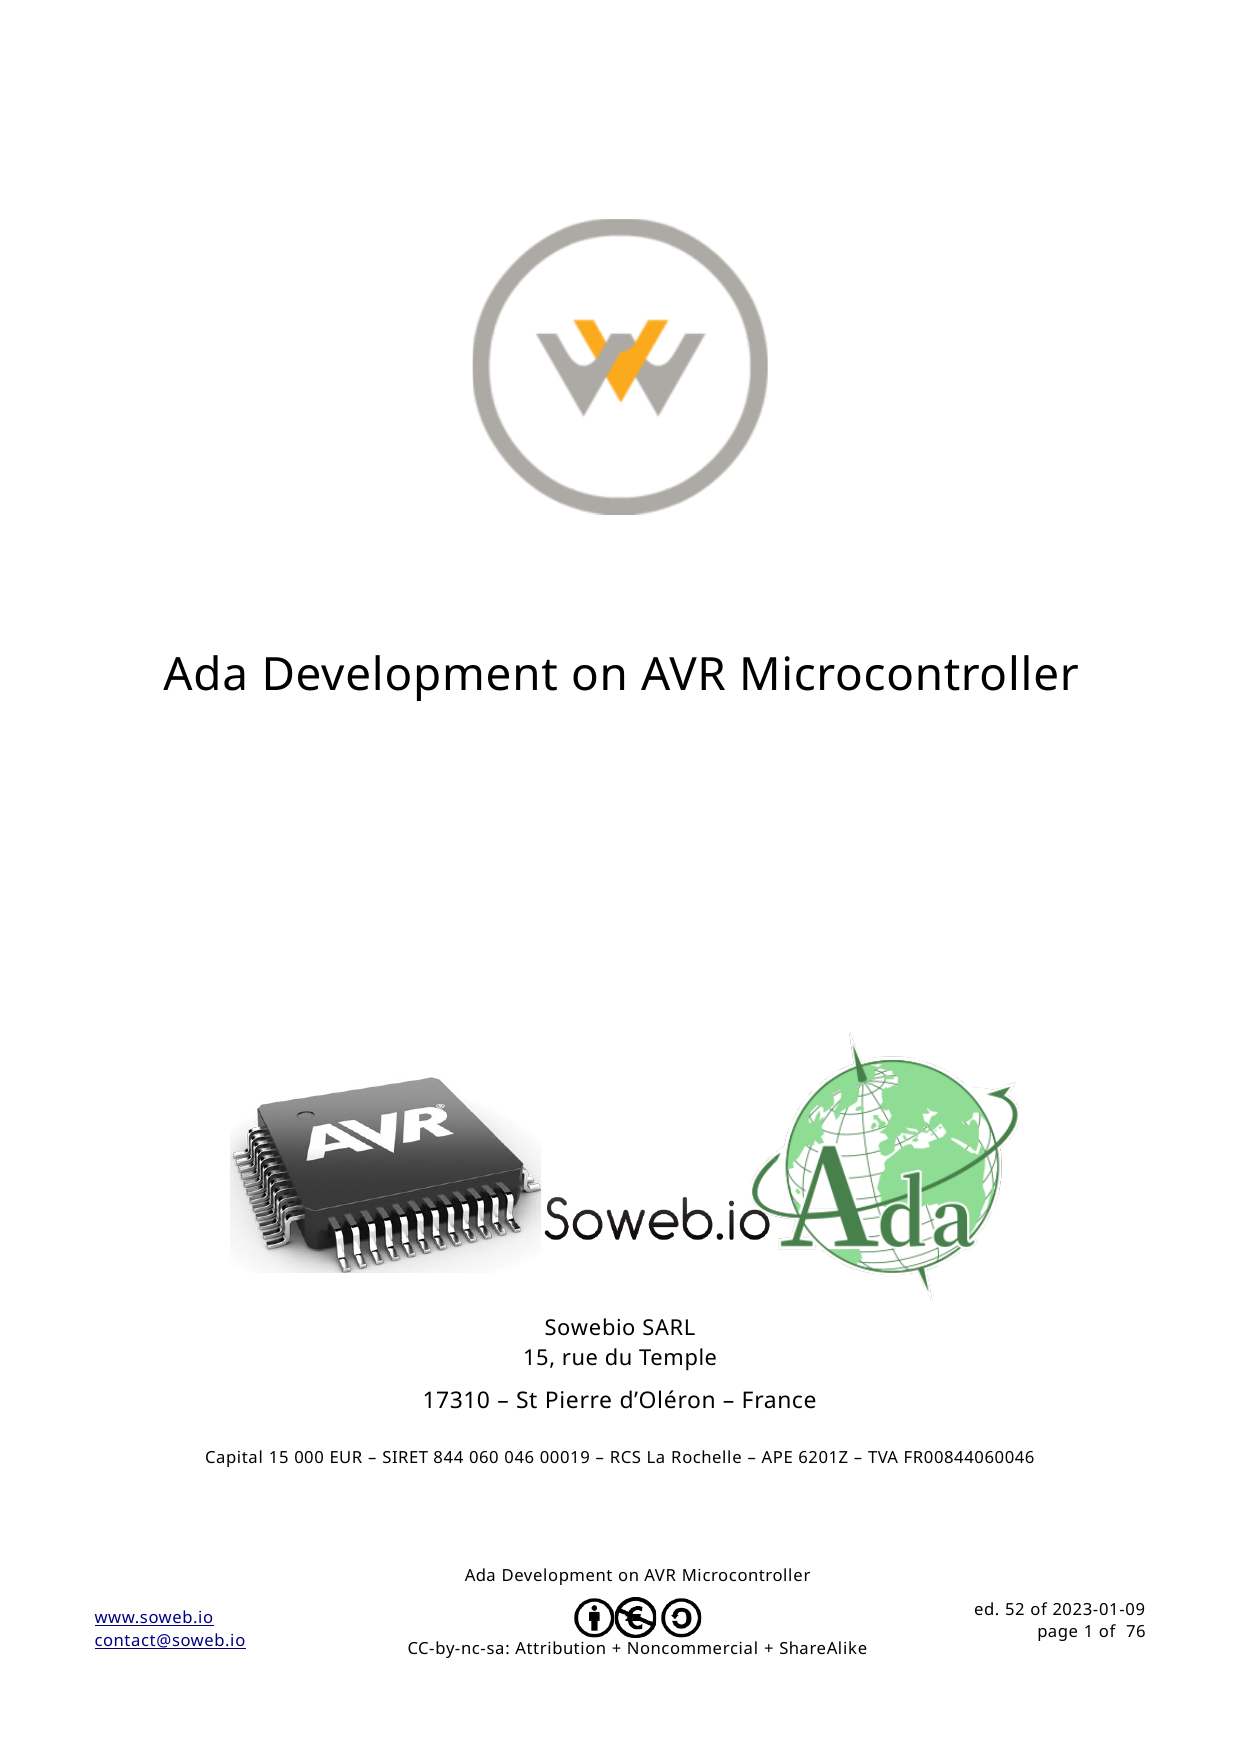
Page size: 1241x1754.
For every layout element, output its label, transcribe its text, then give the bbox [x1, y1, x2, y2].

text Sowebio SARL 15, rue du Temple [139, 1311, 1101, 1371]
picture [230, 1032, 1020, 1302]
picture [660, 1597, 702, 1638]
text 17310 – St Pierre d’Oléron – France [139, 1384, 1101, 1446]
text Capital 15 000 EUR – SIRET 844 060 046 00019 – RCS La Rochelle – APE 6201Z – TVA FR00844060046 [139, 1446, 1101, 1468]
picture [573, 1597, 657, 1638]
text Ada Development on AVR Microcontroller [126, 642, 1117, 704]
picture [472, 219, 768, 515]
